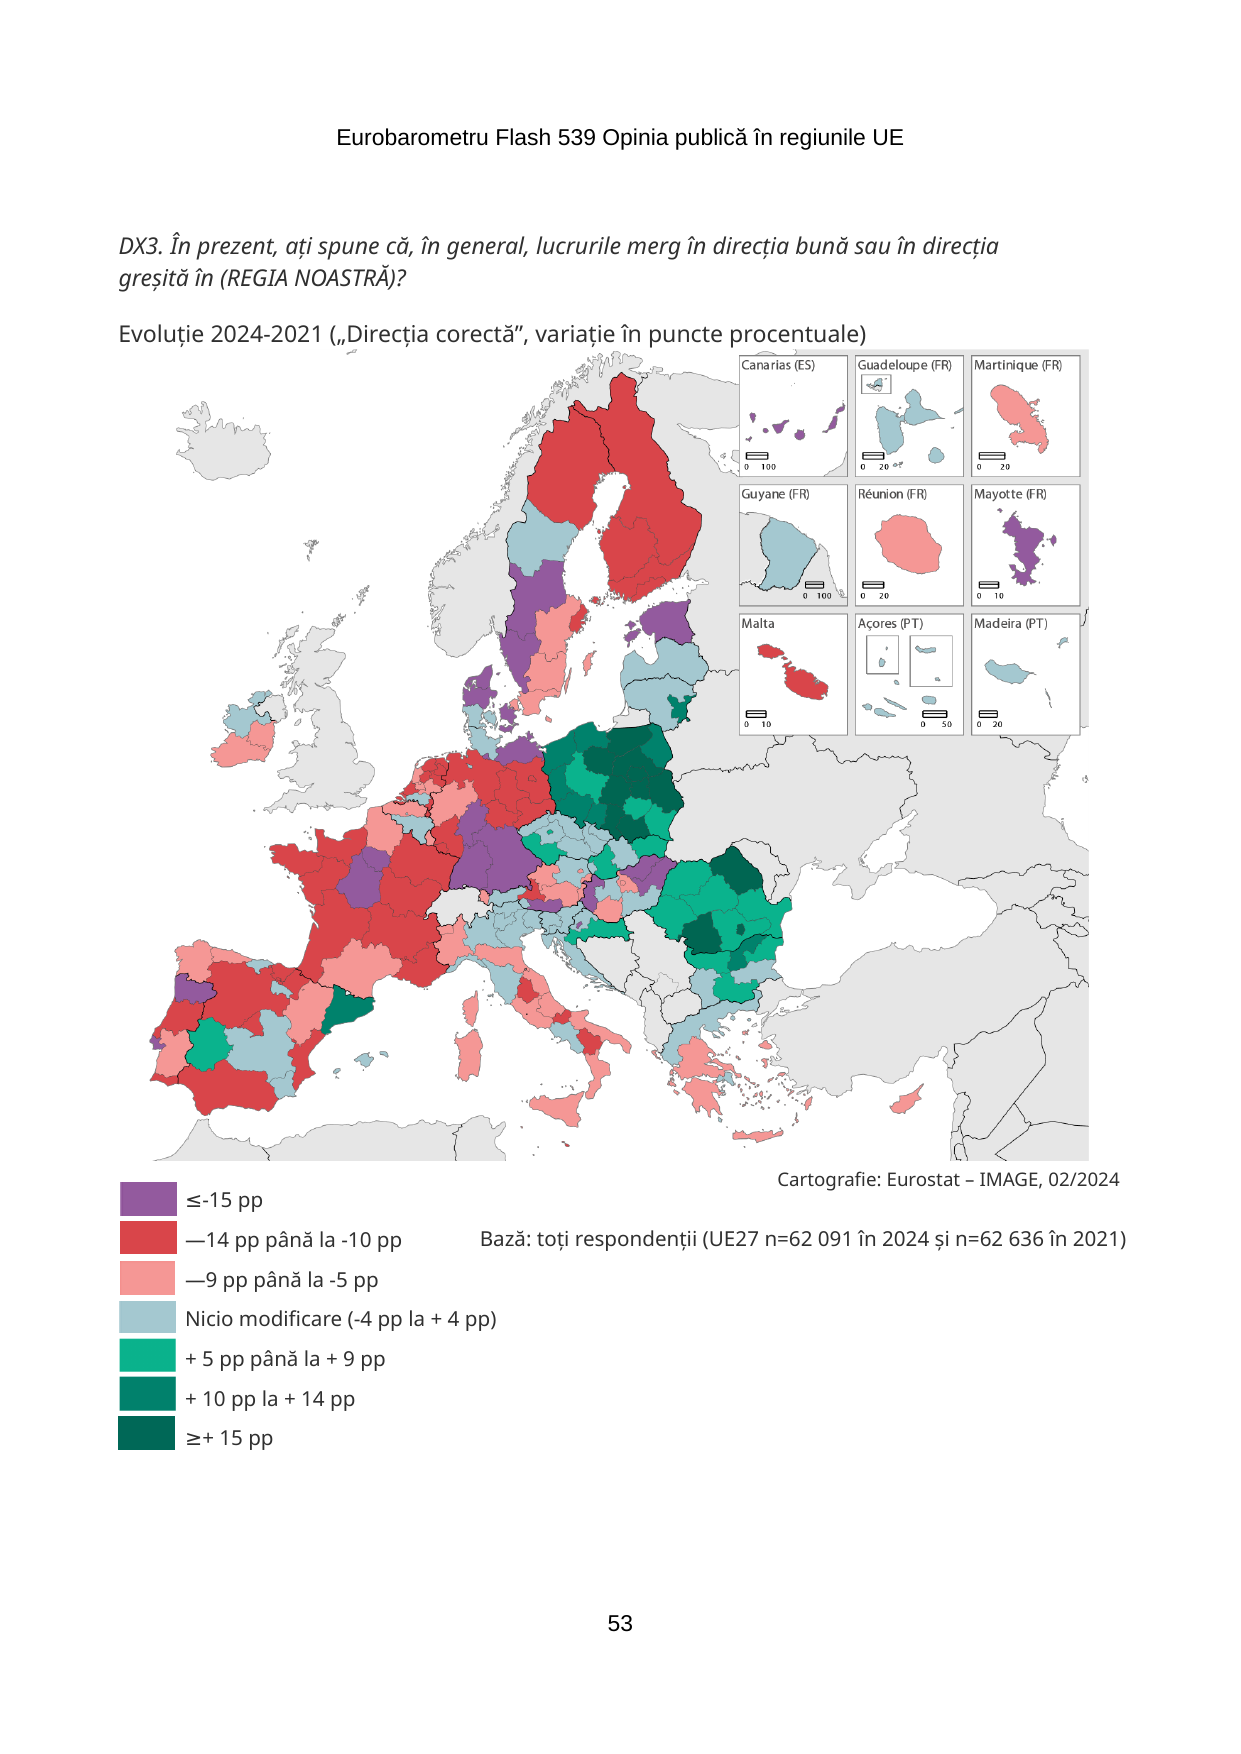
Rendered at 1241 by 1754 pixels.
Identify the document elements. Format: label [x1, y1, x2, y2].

picture [120, 1339, 175, 1371]
picture [120, 1377, 175, 1410]
picture [119, 1301, 176, 1333]
picture [120, 1182, 177, 1216]
picture [118, 1416, 175, 1450]
picture [120, 1221, 177, 1254]
picture [120, 1261, 175, 1295]
picture [124, 346, 1089, 1165]
